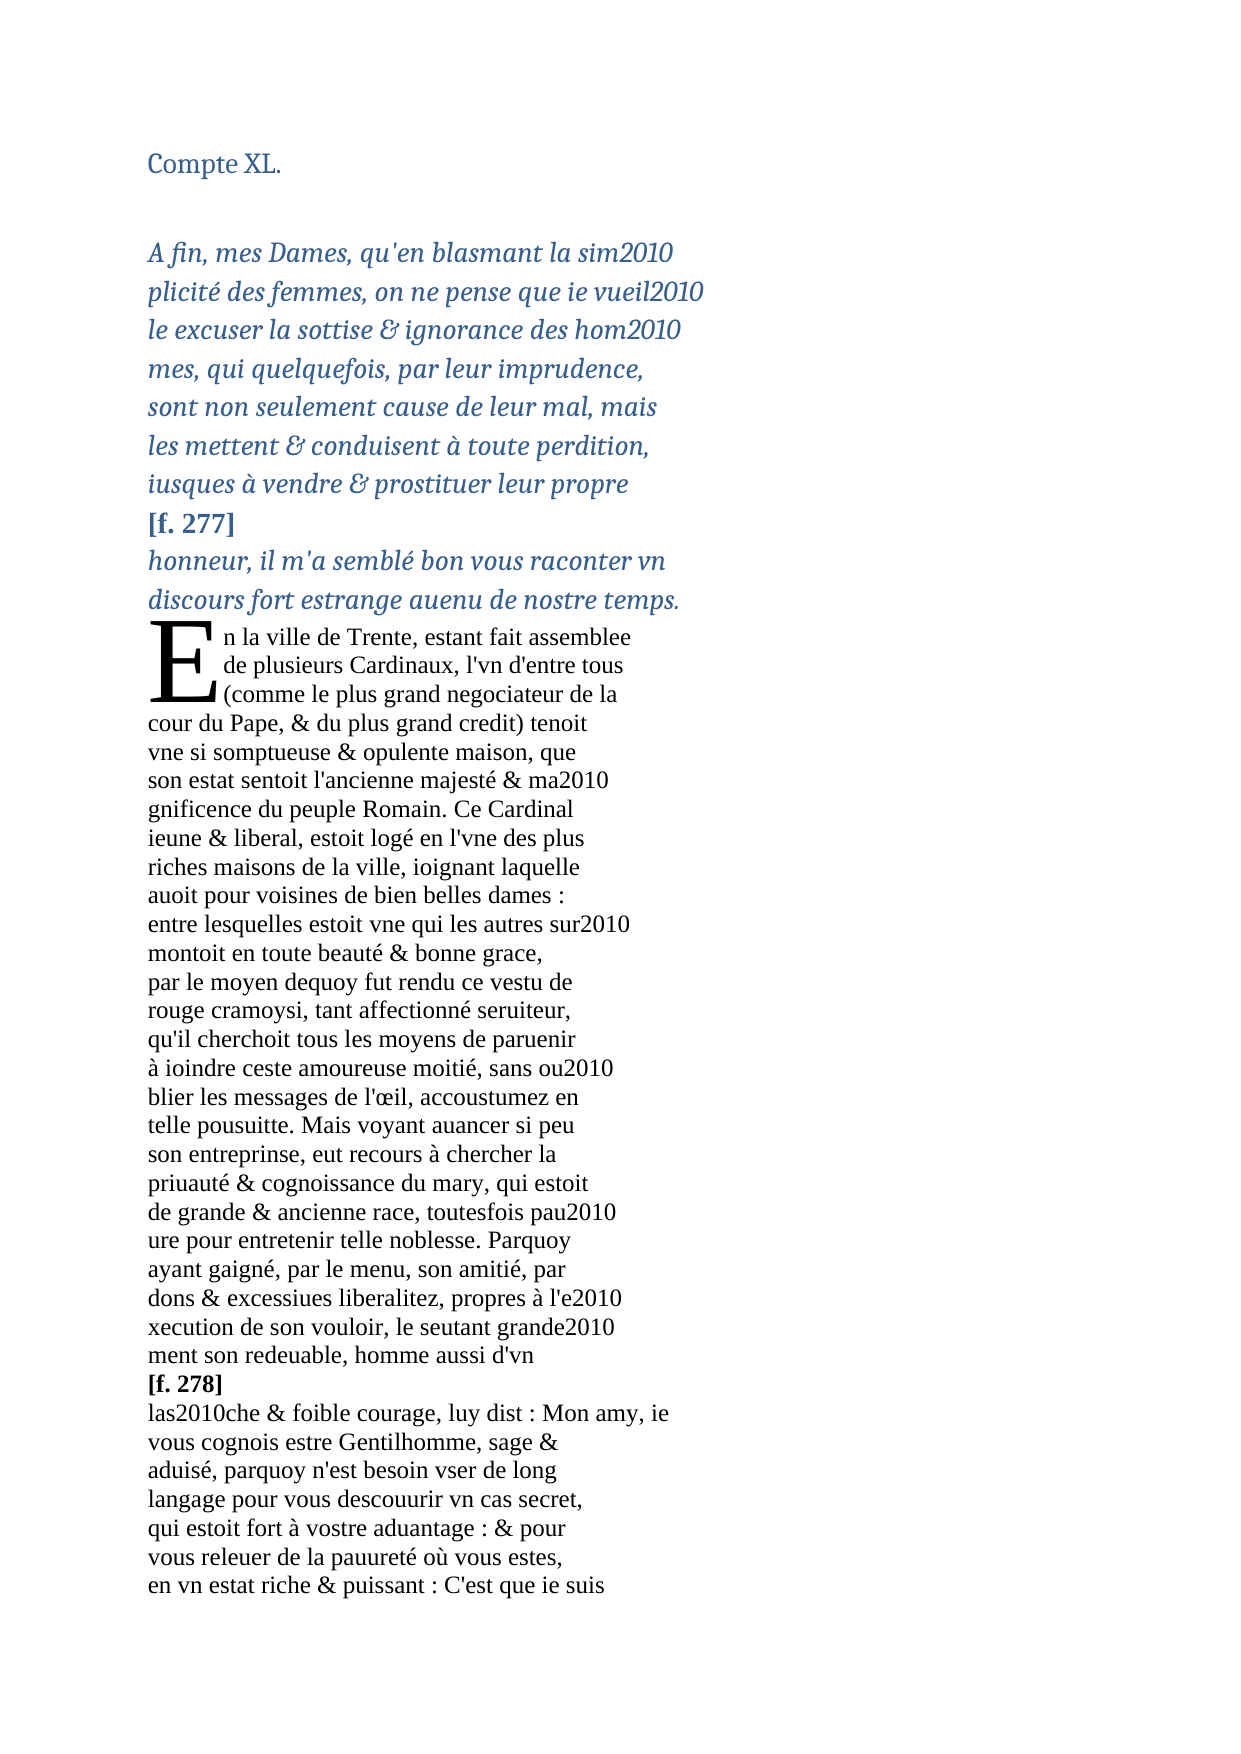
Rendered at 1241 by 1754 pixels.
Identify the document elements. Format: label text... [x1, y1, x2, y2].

subtitle Compte XL. [148, 148, 1093, 181]
text En la ville de Trente, estant fait assemblee de plusieurs Cardinaux, l'vn d'entre tous (comme le plus grand negociateur de la cour du Pape, & du plus grand credit) tenoit vne si somptueuse & opulente maison, que son estat sentoit l'ancienne majesté & ma2010 gnificence du peuple Romain. Ce Cardinal ieune & liberal, estoit logé en l'vne des plus riches maisons de la ville, ioignant laquelle auoit pour voisines de bien belles dames : entre lesquelles estoit vne qui les autres sur2010 montoit en toute beauté & bonne grace, par le moyen dequoy fut rendu ce vestu de rouge cramoysi, tant affectionné seruiteur, qu'il cherchoit tous les moyens de paruenir à ioindre ceste amoureuse moitié, sans ou2010 blier les messages de l'œil, accoustumez en telle pousuitte. Mais voyant auancer si peu son entreprinse, eut recours à chercher la priuauté & cognoissance du mary, qui estoit de grande & ancienne race, toutesfois pau2010 ure pour entretenir telle noblesse. Parquoy ayant gaigné, par le menu, son amitié, par dons & excessiues liberalitez, propres à l'e2010 xecution de son vouloir, le seutant grande2010 ment son redeuable, homme aussi d'vn [f. 278] las2010che & foible courage, luy dist : Mon amy, ie vous cognois estre Gentilhomme, sage & aduisé, parquoy n'est besoin vser de long langage pour vous descouurir vn cas secret, qui estoit fort à vostre aduantage : & pour vous releuer de la pauureté où vous estes, en vn estat riche & puissant : C'est que ie suis [148, 622, 1093, 1599]
subtitle A fin, mes Dames, qu'en blasmant la sim2010 plicité des femmes, on ne pense que ie vueil2010 le excuser la sottise & ignorance des hom2010 mes, qui quelquefois, par leur imprudence, sont non seulement cause de leur mal, mais les mettent & conduisent à toute perdition, iusques à vendre & prostituer leur propre [f. 277] honneur, il m'a semblé bon vous raconter vn discours fort estrange auenu de nostre temps. [148, 236, 1093, 617]
